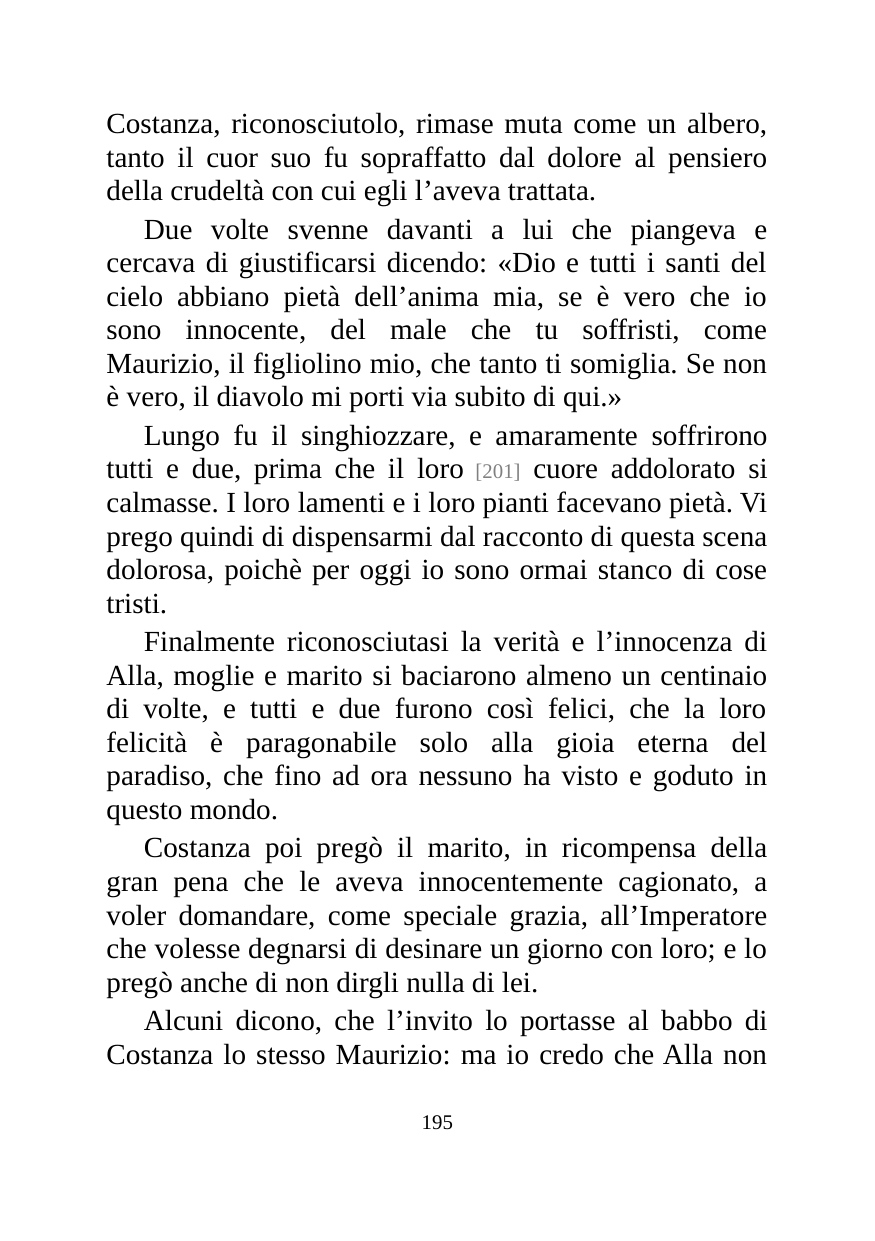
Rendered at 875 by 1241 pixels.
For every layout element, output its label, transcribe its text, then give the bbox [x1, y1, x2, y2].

text Alcuni dicono, che l’invito lo portasse al babbo di Costanza lo stesso Maurizio: ma io credo che Alla non [106, 1003, 768, 1070]
text Due volte svenne davanti a lui che piangeva e cercava di giustificarsi dicendo: «Dio e tutti i santi del cielo abbiano pietà dell’anima mia, se è vero che io sono innocente, del male che tu soffristi, come Maurizio, il figliolino mio, che tanto ti somiglia. Se non è vero, il diavolo mi porti via subito di qui.» [106, 212, 768, 413]
text Finalmente riconosciutasi la verità e l’innocenza di Alla, moglie e marito si baciarono almeno un centinaio di volte, e tutti e due furono così felici, che la loro felicità è paragonabile solo alla gioia eterna del paradiso, che fino ad ora nessuno ha visto e goduto in questo mondo. [106, 624, 768, 826]
text Costanza poi pregò il marito, in ricompensa della gran pena che le aveva innocentemente cagionato, a voler domandare, come speciale grazia, all’Imperatore che volesse degnarsi di desinare un giorno con loro; e lo pregò anche di non dirgli nulla di lei. [106, 831, 768, 998]
text Costanza, riconosciutolo, rimase muta come un albero, tanto il cuor suo fu sopraffatto dal dolore al pensiero della crudeltà con cui egli l’aveva trattata. [106, 106, 768, 207]
text Lungo fu il singhiozzare, e amaramente soffrirono tutti e due, prima che il loro [201] cuore addolorato si calmasse. I loro lamenti e i loro pianti facevano pietà. Vi prego quindi di dispensarmi dal racconto di questa scena dolorosa, poichè per oggi io sono ormai stanco di cose tristi. [106, 418, 768, 619]
